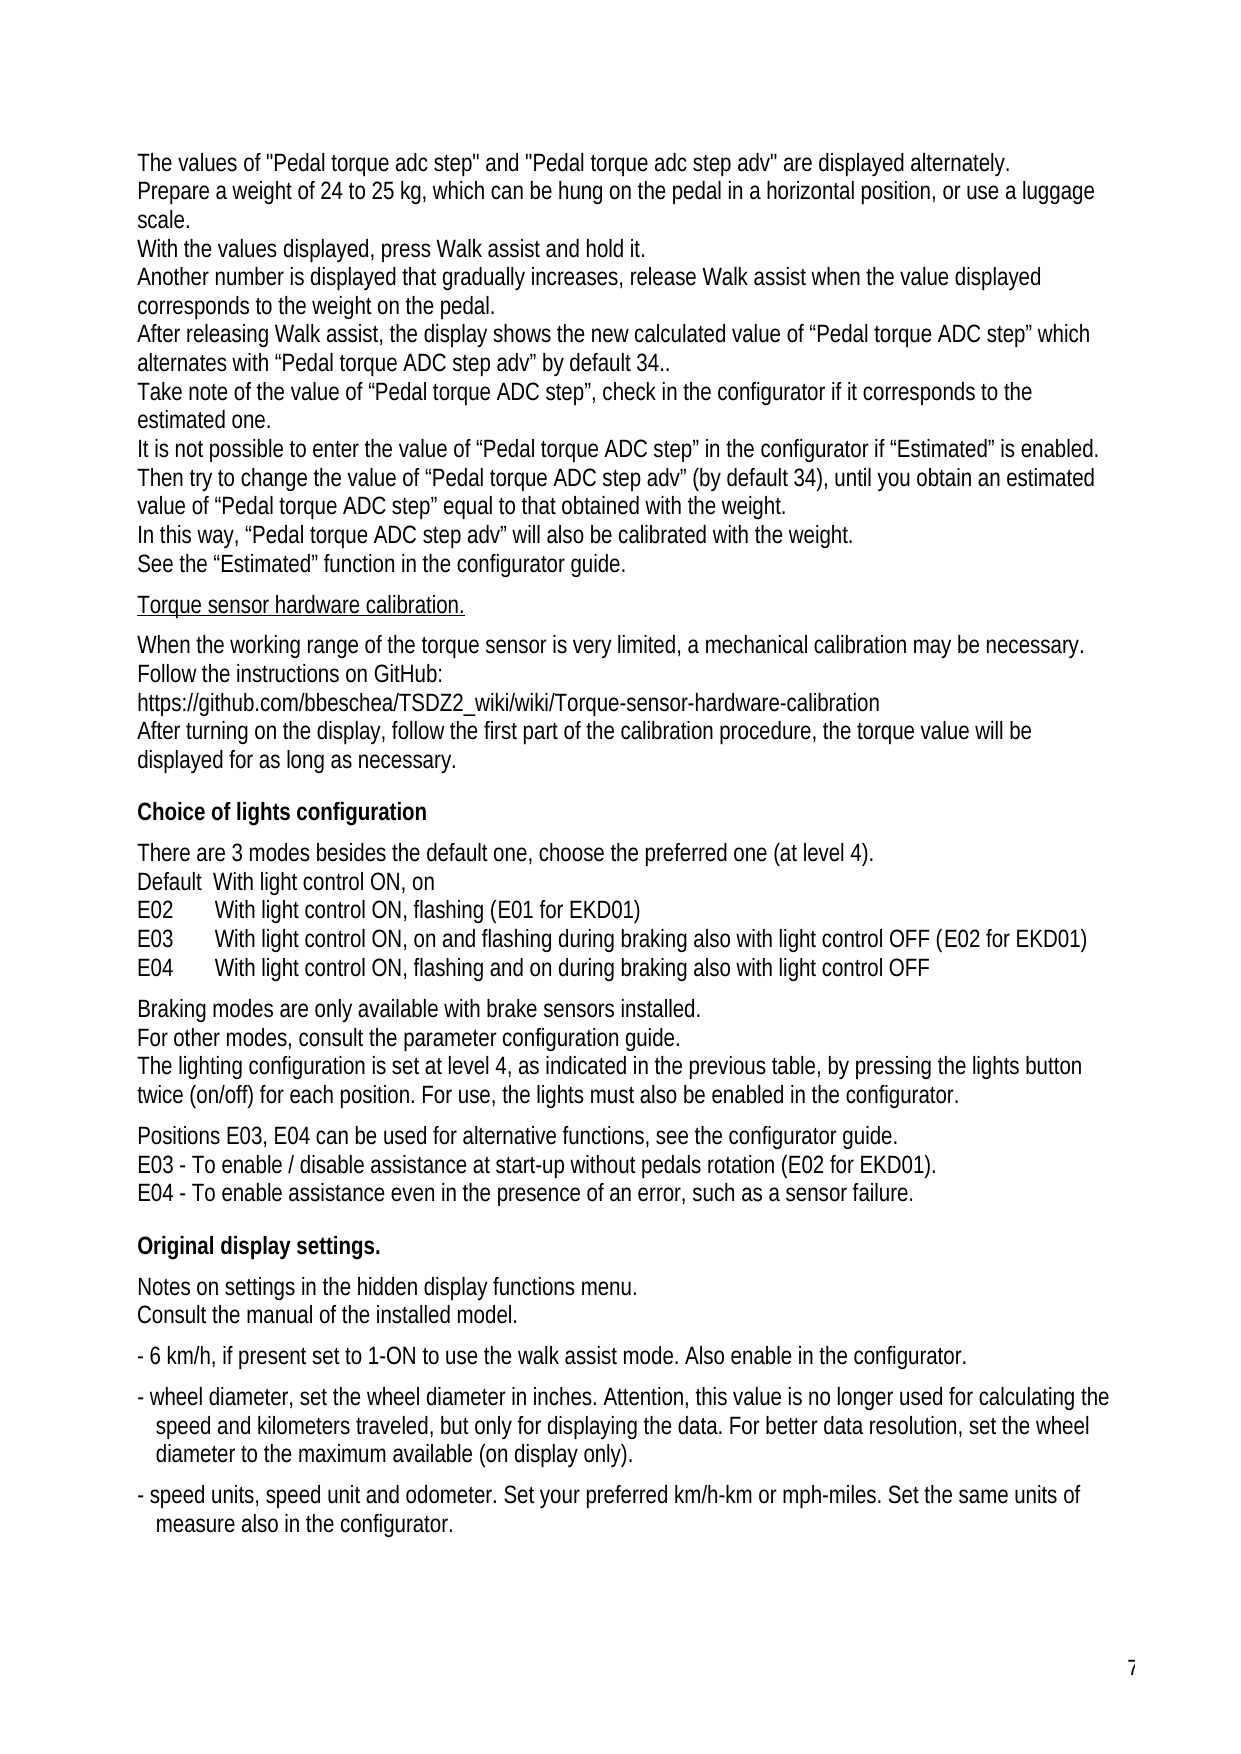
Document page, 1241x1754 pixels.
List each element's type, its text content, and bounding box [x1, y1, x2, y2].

text After turning on the display, follow the first part of the calibration procedure, the torque value will be displayed for as long as necessary. [137, 716, 1125, 773]
text For other modes, consult the parameter configuration guide. [137, 1023, 1125, 1051]
text See the “Estimated” function in the configurator guide. [137, 549, 1125, 577]
text https://github.com/bbeschea/TSDZ2_wiki/wiki/Torque-sensor-hardware-calibration [137, 687, 1125, 716]
text The lighting configuration is set at level 4, as indicated in the previous table, by pressing the lights button twice (on/off) for each position. For use, the lights must also be enabled in the configurator. [137, 1051, 1125, 1108]
text In this way, “Pedal torque ADC step adv” will also be calibrated with the weight. [137, 520, 1125, 549]
text Original display settings. [137, 1231, 1125, 1259]
text Follow the instructions on GitHub: [137, 659, 1125, 687]
text The values ​​of "Pedal torque adc step" and "Pedal torque adc step adv" are displayed alternately. [137, 148, 1125, 176]
text Another number is displayed that gradually increases, release Walk assist when the value displayed corresponds to the weight on the pedal. [137, 262, 1125, 319]
text Default With light control ON, on [137, 867, 1125, 896]
text Notes on settings in the hidden display functions menu. [137, 1272, 1125, 1300]
text E03 With light control ON, on and flashing during braking also with light control OFF (E02 for EKD01) [137, 924, 1125, 953]
text E04 With light control ON, flashing and on during braking also with light control OFF [137, 953, 1125, 981]
text When the working range of the torque sensor is very limited, a mechanical calibration may be necessary. [137, 630, 1125, 659]
text After releasing Walk assist, the display shows the new calculated value of “Pedal torque ADC step” which alternates with “Pedal torque ADC step adv” by default 34.. [137, 319, 1125, 377]
text E03 - To enable / disable assistance at start-up without pedals rotation (E02 for EKD01). [137, 1150, 1125, 1178]
text - speed units, speed unit and odometer. Set your preferred km/h-km or mph-miles. Set the same units of measure also in the configurator. [137, 1480, 1125, 1538]
text There are 3 modes besides the default one, choose the preferred one (at level 4). [137, 838, 1125, 867]
text It is not possible to enter the value of “Pedal torque ADC step” in the configurator if “Estimated” is enabled. Then try to change the value of “Pedal torque ADC step adv” (by default 34), until you obtain an estimated value of “Pedal torque ADC step” equal to that obtained with the weight. [137, 434, 1125, 520]
text E02 With light control ON, flashing (E01 for EKD01) [137, 896, 1125, 924]
text Choice of lights configuration [137, 797, 1125, 826]
text Consult the manual of the installed model. [137, 1300, 1125, 1329]
text - 6 km/h, if present set to 1-ON to use the walk assist mode. Also enable in the configurator. [137, 1341, 1125, 1369]
text Take note of the value of “Pedal torque ADC step”, check in the configurator if it corresponds to the estimated one. [137, 377, 1125, 434]
text E04 - To enable assistance even in the presence of an error, such as a sensor failure. [137, 1178, 1125, 1207]
text With the values ​​displayed, press Walk assist and hold it. [137, 233, 1125, 262]
text Positions E03, E04 can be used for alternative functions, see the configurator guide. [137, 1121, 1125, 1150]
text - wheel diameter, set the wheel diameter in inches. Attention, this value is no longer used for calculating the speed and kilometers traveled, but only for displaying the data. For better data resolution, set the wheel diameter to the maximum available (on display only). [137, 1382, 1125, 1468]
text Braking modes are only available with brake sensors installed. [137, 994, 1125, 1023]
text Torque sensor hardware calibration. [137, 590, 1125, 618]
text Prepare a weight of 24 to 25 kg, which can be hung on the pedal in a horizontal position, or use a luggage scale. [137, 176, 1125, 233]
